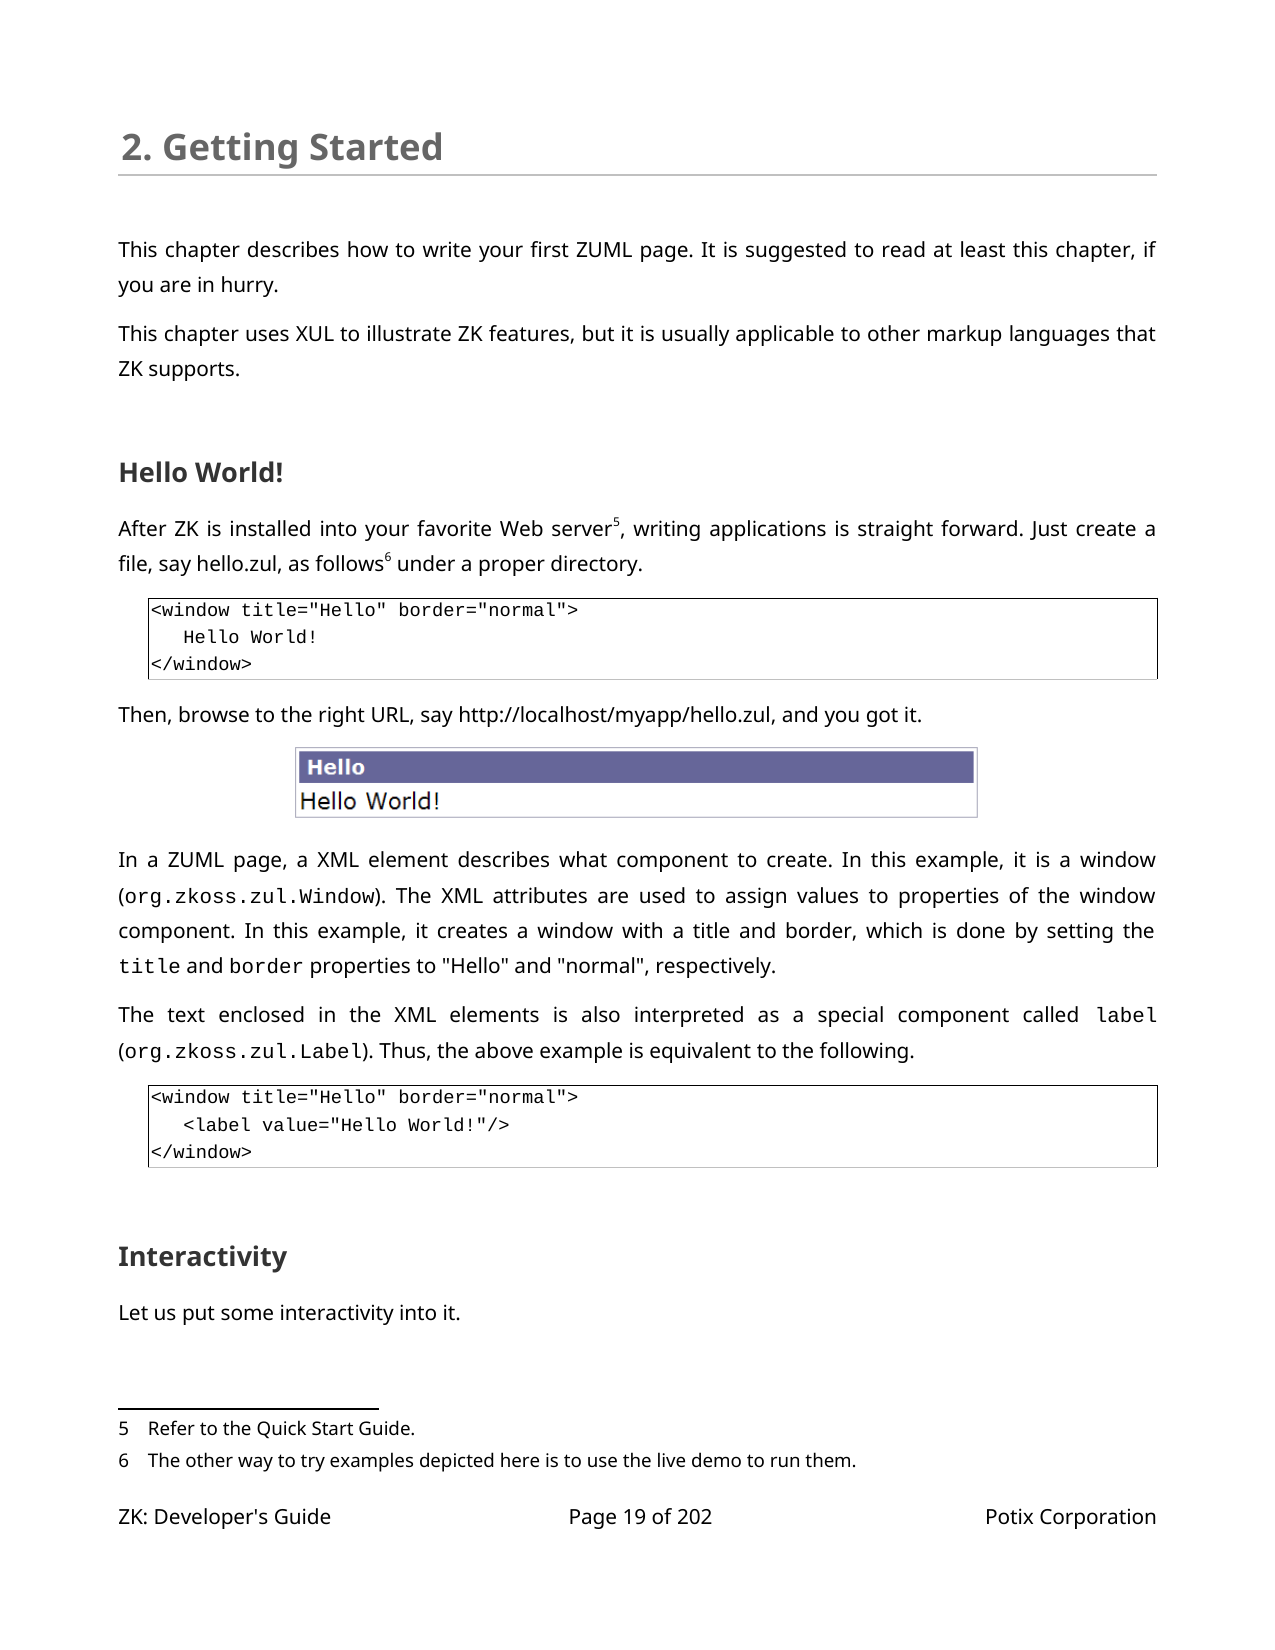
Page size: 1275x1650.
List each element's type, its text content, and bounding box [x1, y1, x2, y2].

text This chapter describes how to write your first ZUML page. It is suggested to read at least this chapter, if you are in hurry. [118, 235, 1157, 298]
text The other way to try examples depicted here is to use the live demo to run them. [118, 1447, 1157, 1473]
text Then, browse to the right URL, say http://localhost/myapp/hello.zul, and you got it. [118, 700, 1157, 728]
text <window title="Hello" border="normal"> [149, 599, 1157, 622]
subtitle 2. Getting Started [118, 118, 1157, 174]
picture [293, 746, 982, 821]
text Let us put some interactivity into it. [118, 1298, 1157, 1326]
subtitle Hello World! [118, 453, 1157, 490]
text Hello World! [149, 625, 1157, 649]
text <label value="Hello World!"/> [149, 1112, 1157, 1137]
text </window> [149, 652, 1157, 679]
text This chapter uses XUL to illustrate ZK features, but it is usually applicable to other markup languages that ZK supports. [118, 319, 1157, 382]
text The text enclosed in the XML elements is also interpreted as a special component called label (org.zkoss.zul.Label). Thus, the above example is equivalent to the following. [118, 1001, 1157, 1065]
text After ZK is installed into your favorite Web server, writing applications is straight forward. Just create a file, say hello.zul, as follows under a proper directory. [118, 514, 1157, 577]
text <window title="Hello" border="normal"> [149, 1086, 1157, 1109]
text Refer to the Quick Start Guide. [118, 1416, 1157, 1441]
text In a ZUML page, a XML element describes what component to create. In this example, it is a window (org.zkoss.zul.Window). The XML attributes are used to assign values to properties of the window component. In this example, it creates a window with a title and border, which is done by setting the title and border properties to "Hello" and "normal", respectively. [118, 749, 1157, 980]
subtitle Interactivity [118, 1238, 1157, 1274]
text </window> [149, 1140, 1157, 1167]
